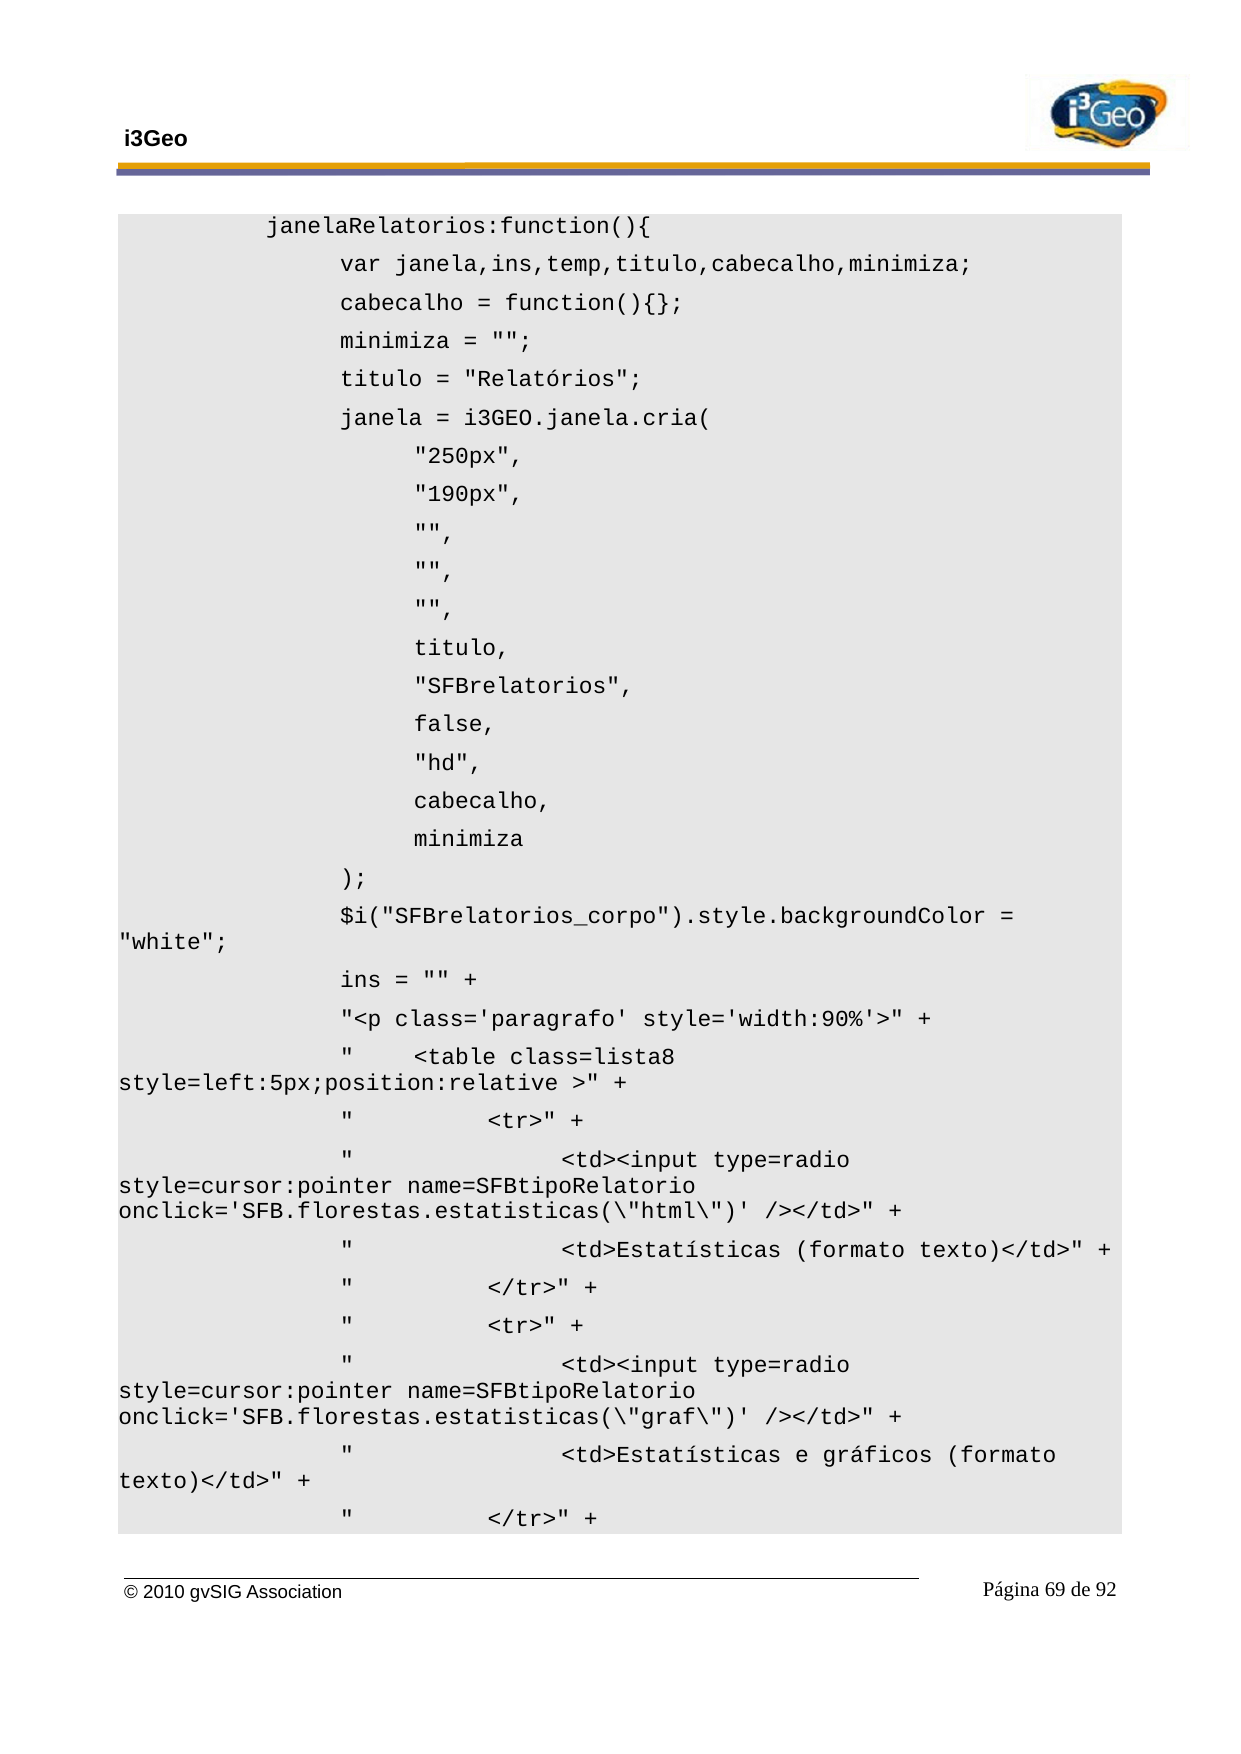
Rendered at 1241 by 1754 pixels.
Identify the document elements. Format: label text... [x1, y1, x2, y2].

text titulo, [118, 636, 1122, 662]
text minimiza [118, 828, 1122, 854]
text "hd", [118, 751, 1122, 777]
text $i("SFBrelatorios_corpo").style.backgroundColor = "white"; [118, 904, 1122, 956]
text ); [118, 866, 1122, 892]
text " <table class=lista8 style=left:5px;position:relative >" + [118, 1045, 1122, 1097]
text cabecalho, [118, 789, 1122, 815]
text " <td><input type=radio style=cursor:pointer name=SFBtipoRelatorio onclick='SFB.florestas.estatisticas(\"graf\")' /></td>" + [118, 1353, 1122, 1431]
text var janela,ins,temp,titulo,cabecalho,minimiza; [118, 253, 1122, 279]
text "SFBrelatorios", [118, 674, 1122, 700]
text "<p class='paragrafo' style='width:90%'>" + [118, 1007, 1122, 1033]
text " <tr>" + [118, 1315, 1122, 1341]
picture [1025, 74, 1191, 151]
text " </tr>" + [118, 1277, 1122, 1302]
text " <td><input type=radio style=cursor:pointer name=SFBtipoRelatorio onclick='SFB.florestas.estatisticas(\"html\")' /></td>" + [118, 1148, 1122, 1226]
text " <tr>" + [118, 1110, 1122, 1136]
text false, [118, 713, 1122, 739]
text "250px", [118, 444, 1122, 470]
text " <td>Estatísticas (formato texto)</td>" + [118, 1238, 1122, 1264]
text "", [118, 559, 1122, 585]
text minimiza = ""; [118, 329, 1122, 355]
text "", [118, 598, 1122, 624]
text ins = "" + [118, 969, 1122, 995]
text " </tr>" + [118, 1508, 1122, 1534]
text janela = i3GEO.janela.cria( [118, 406, 1122, 432]
text " <td>Estatísticas e gráficos (formato texto)</td>" + [118, 1443, 1122, 1495]
text titulo = "Relatórios"; [118, 368, 1122, 394]
text janelaRelatorios:function(){ [118, 214, 1122, 240]
text cabecalho = function(){}; [118, 291, 1122, 317]
text "190px", [118, 483, 1122, 509]
text "", [118, 521, 1122, 547]
